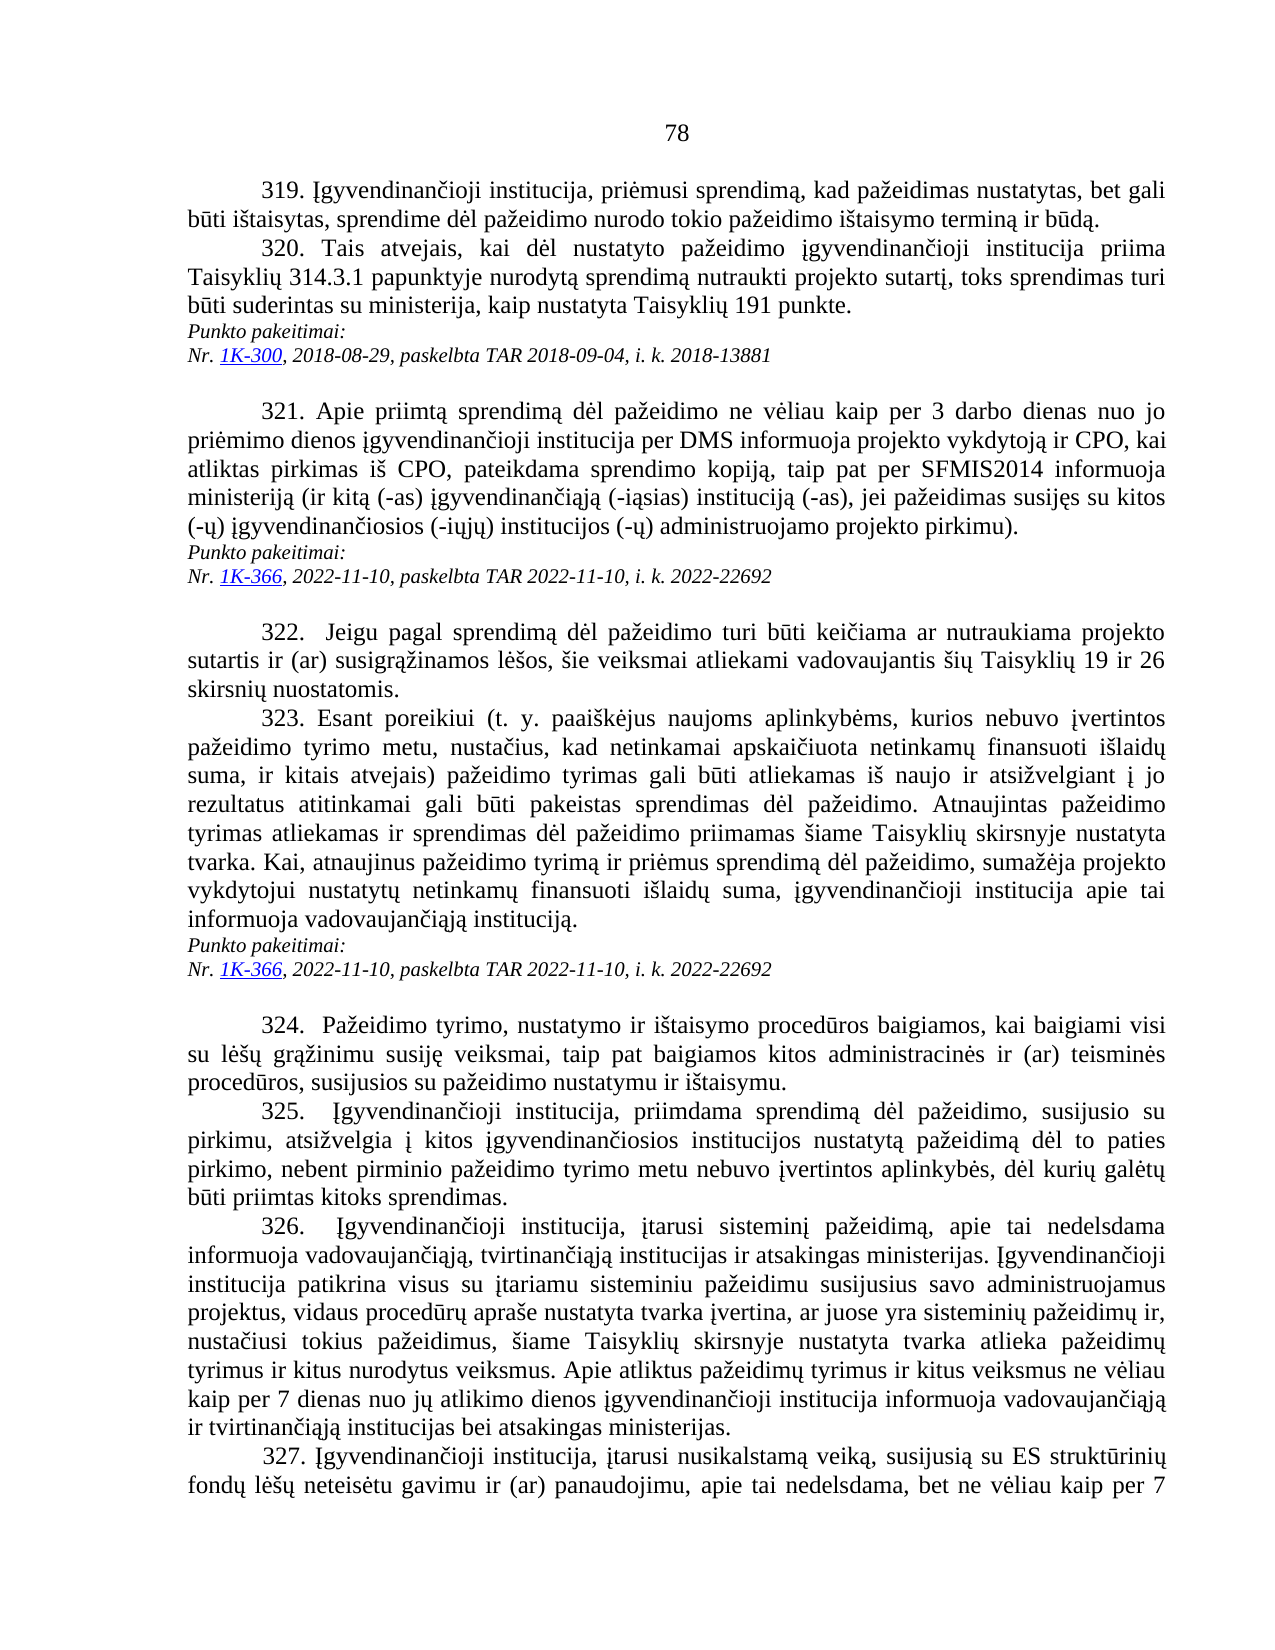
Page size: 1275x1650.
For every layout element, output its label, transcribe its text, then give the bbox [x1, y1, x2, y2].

text Nr. 1K-366, 2022-11-10, paskelbta TAR 2022-11-10, i. k. 2022-22692 [187, 564, 1167, 588]
text 324. Pažeidimo tyrimo, nustatymo ir ištaisymo procedūros baigiamos, kai baigiami visi su lėšų grąžinimu susiję veiksmai, taip pat baigiamos kitos administracinės ir (ar) teisminės procedūros, susijusios su pažeidimo nustatymu ir ištaisymu. [187, 1010, 1167, 1096]
text 320. Tais atvejais, kai dėl nustatyto pažeidimo įgyvendinančioji institucija priima Taisyklių 314.3.1 papunktyje nurodytą sprendimą nutraukti projekto sutartį, toks sprendimas turi būti suderintas su ministerija, kaip nustatyta Taisyklių 191 punkte. [187, 233, 1167, 319]
text 319. Įgyvendinančioji institucija, priėmusi sprendimą, kad pažeidimas nustatytas, bet gali būti ištaisytas, sprendime dėl pažeidimo nurodo tokio pažeidimo ištaisymo terminą ir būdą. [187, 176, 1167, 233]
text 323. Esant poreikiui (t. y. paaiškėjus naujoms aplinkybėms, kurios nebuvo įvertintos pažeidimo tyrimo metu, nustačius, kad netinkamai apskaičiuota netinkamų finansuoti išlaidų suma, ir kitais atvejais) pažeidimo tyrimas gali būti atliekamas iš naujo ir atsižvelgiant į jo rezultatus atitinkamai gali būti pakeistas sprendimas dėl pažeidimo. Atnaujintas pažeidimo tyrimas atliekamas ir sprendimas dėl pažeidimo priimamas šiame Taisyklių skirsnyje nustatyta tvarka. Kai, atnaujinus pažeidimo tyrimą ir priėmus sprendimą dėl pažeidimo, sumažėja projekto vykdytojui nustatytų netinkamų finansuoti išlaidų suma, įgyvendinančioji institucija apie tai informuoja vadovaujančiąją instituciją. [187, 703, 1167, 933]
text 327. Įgyvendinančioji institucija, įtarusi nusikalstamą veiką, susijusią su ES struktūrinių fondų lėšų neteisėtu gavimu ir (ar) panaudojimu, apie tai nedelsdama, bet ne vėliau kaip per 7 [187, 1441, 1167, 1499]
text Nr. 1K-366, 2022-11-10, paskelbta TAR 2022-11-10, i. k. 2022-22692 [187, 957, 1167, 981]
text Punkto pakeitimai: [187, 933, 1167, 957]
text 322. Jeigu pagal sprendimą dėl pažeidimo turi būti keičiama ar nutraukiama projekto sutartis ir (ar) susigrąžinamos lėšos, šie veiksmai atliekami vadovaujantis šių Taisyklių 19 ir 26 skirsnių nuostatomis. [187, 617, 1167, 703]
text Punkto pakeitimai: [187, 319, 1167, 343]
text Nr. 1K-300, 2018-08-29, paskelbta TAR 2018-09-04, i. k. 2018-13881 [187, 343, 1167, 367]
text 321. Apie priimtą sprendimą dėl pažeidimo ne vėliau kaip per 3 darbo dienas nuo jo priėmimo dienos įgyvendinančioji institucija per DMS informuoja projekto vykdytoją ir CPO, kai atliktas pirkimas iš CPO, pateikdama sprendimo kopiją, taip pat per SFMIS2014 informuoja ministeriją (ir kitą (-as) įgyvendinančiąją (-iąsias) instituciją (-as), jei pažeidimas susijęs su kitos (-ų) įgyvendinančiosios (-iųjų) institucijos (-ų) administruojamo projekto pirkimu). [187, 396, 1167, 540]
text 325. Įgyvendinančioji institucija, priimdama sprendimą dėl pažeidimo, susijusio su pirkimu, atsižvelgia į kitos įgyvendinančiosios institucijos nustatytą pažeidimą dėl to paties pirkimo, nebent pirminio pažeidimo tyrimo metu nebuvo įvertintos aplinkybės, dėl kurių galėtų būti priimtas kitoks sprendimas. [187, 1096, 1167, 1211]
text Punkto pakeitimai: [187, 540, 1167, 564]
text 326. Įgyvendinančioji institucija, įtarusi sisteminį pažeidimą, apie tai nedelsdama informuoja vadovaujančiąją, tvirtinančiąją institucijas ir atsakingas ministerijas. Įgyvendinančioji institucija patikrina visus su įtariamu sisteminiu pažeidimu susijusius savo administruojamus projektus, vidaus procedūrų apraše nustatyta tvarka įvertina, ar juose yra sisteminių pažeidimų ir, nustačiusi tokius pažeidimus, šiame Taisyklių skirsnyje nustatyta tvarka atlieka pažeidimų tyrimus ir kitus nurodytus veiksmus. Apie atliktus pažeidimų tyrimus ir kitus veiksmus ne vėliau kaip per 7 dienas nuo jų atlikimo dienos įgyvendinančioji institucija informuoja vadovaujančiąją ir tvirtinančiąją institucijas bei atsakingas ministerijas. [187, 1211, 1167, 1441]
